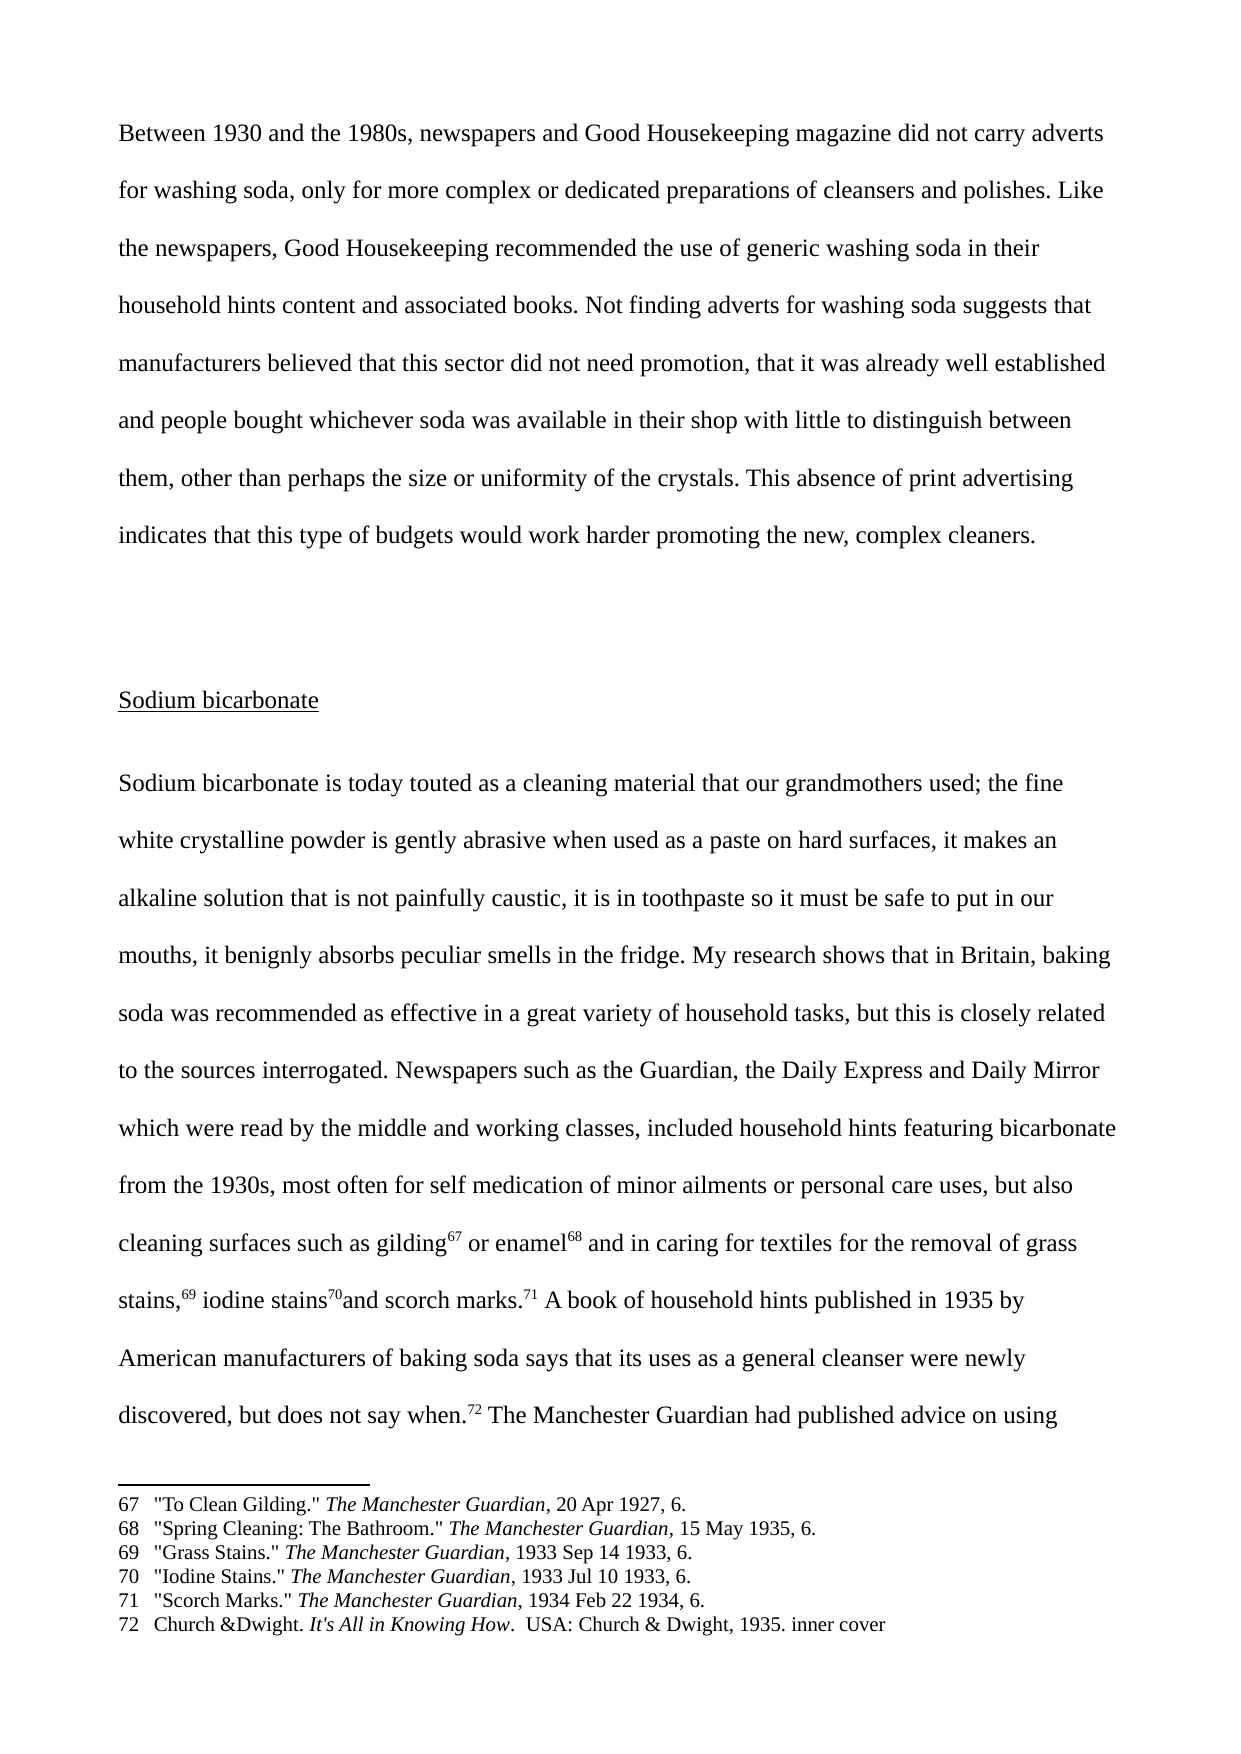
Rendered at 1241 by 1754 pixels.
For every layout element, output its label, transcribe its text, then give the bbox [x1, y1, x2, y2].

text Sodium bicarbonate [118, 686, 1122, 714]
text Between 1930 and the 1980s, newspapers and Good Housekeeping magazine did not carry adverts for washing soda, only for more complex or dedicated preparations of cleansers and polishes. Like the newspapers, Good Housekeeping recommended the use of generic washing soda in their household hints content and associated books. Not finding adverts for washing soda suggests that manufacturers believed that this sector did not need promotion, that it was already well established and people bought whichever soda was available in their shop with little to distinguish between them, other than perhaps the size or uniformity of the crystals. This absence of print advertising indicates that this type of budgets would work harder promoting the new, complex cleaners. [118, 118, 1122, 549]
text "Iodine Stains." The Manchester Guardian, 1933 Jul 10 1933, 6. [118, 1564, 1122, 1588]
text Sodium bicarbonate is today touted as a cleaning material that our grandmothers used; the fine white crystalline powder is gently abrasive when used as a paste on hard surfaces, it makes an alkaline solution that is not painfully caustic, it is in toothpaste so it must be safe to put in our mouths, it benignly absorbs peculiar smells in the fridge. My research shows that in Britain, baking soda was recommended as effective in a great variety of household tasks, but this is closely related to the sources interrogated. Newspapers such as the Guardian, the Daily Express and Daily Mirror which were read by the middle and working classes, included household hints featuring bicarbonate from the 1930s, most often for self medication of minor ailments or personal care uses, but also cleaning surfaces such as gilding or enamel and in caring for textiles for the removal of grass stains, iodine stainsand scorch marks. A book of household hints published in 1935 by American manufacturers of baking soda says that its uses as a general cleanser were newly discovered, but does not say when. The Manchester Guardian had published advice on using [118, 768, 1122, 1429]
text Church &Dwight. It's All in Knowing How. USA: Church & Dwight, 1935. inner cover [118, 1612, 1122, 1636]
text "To Clean Gilding." The Manchester Guardian, 20 Apr 1927, 6. [118, 1491, 1122, 1516]
text "Spring Cleaning: The Bathroom." The Manchester Guardian, 15 May 1935, 6. [118, 1516, 1122, 1539]
text "Grass Stains." The Manchester Guardian, 1933 Sep 14 1933, 6. [118, 1539, 1122, 1564]
text "Scorch Marks." The Manchester Guardian, 1934 Feb 22 1934, 6. [118, 1588, 1122, 1612]
